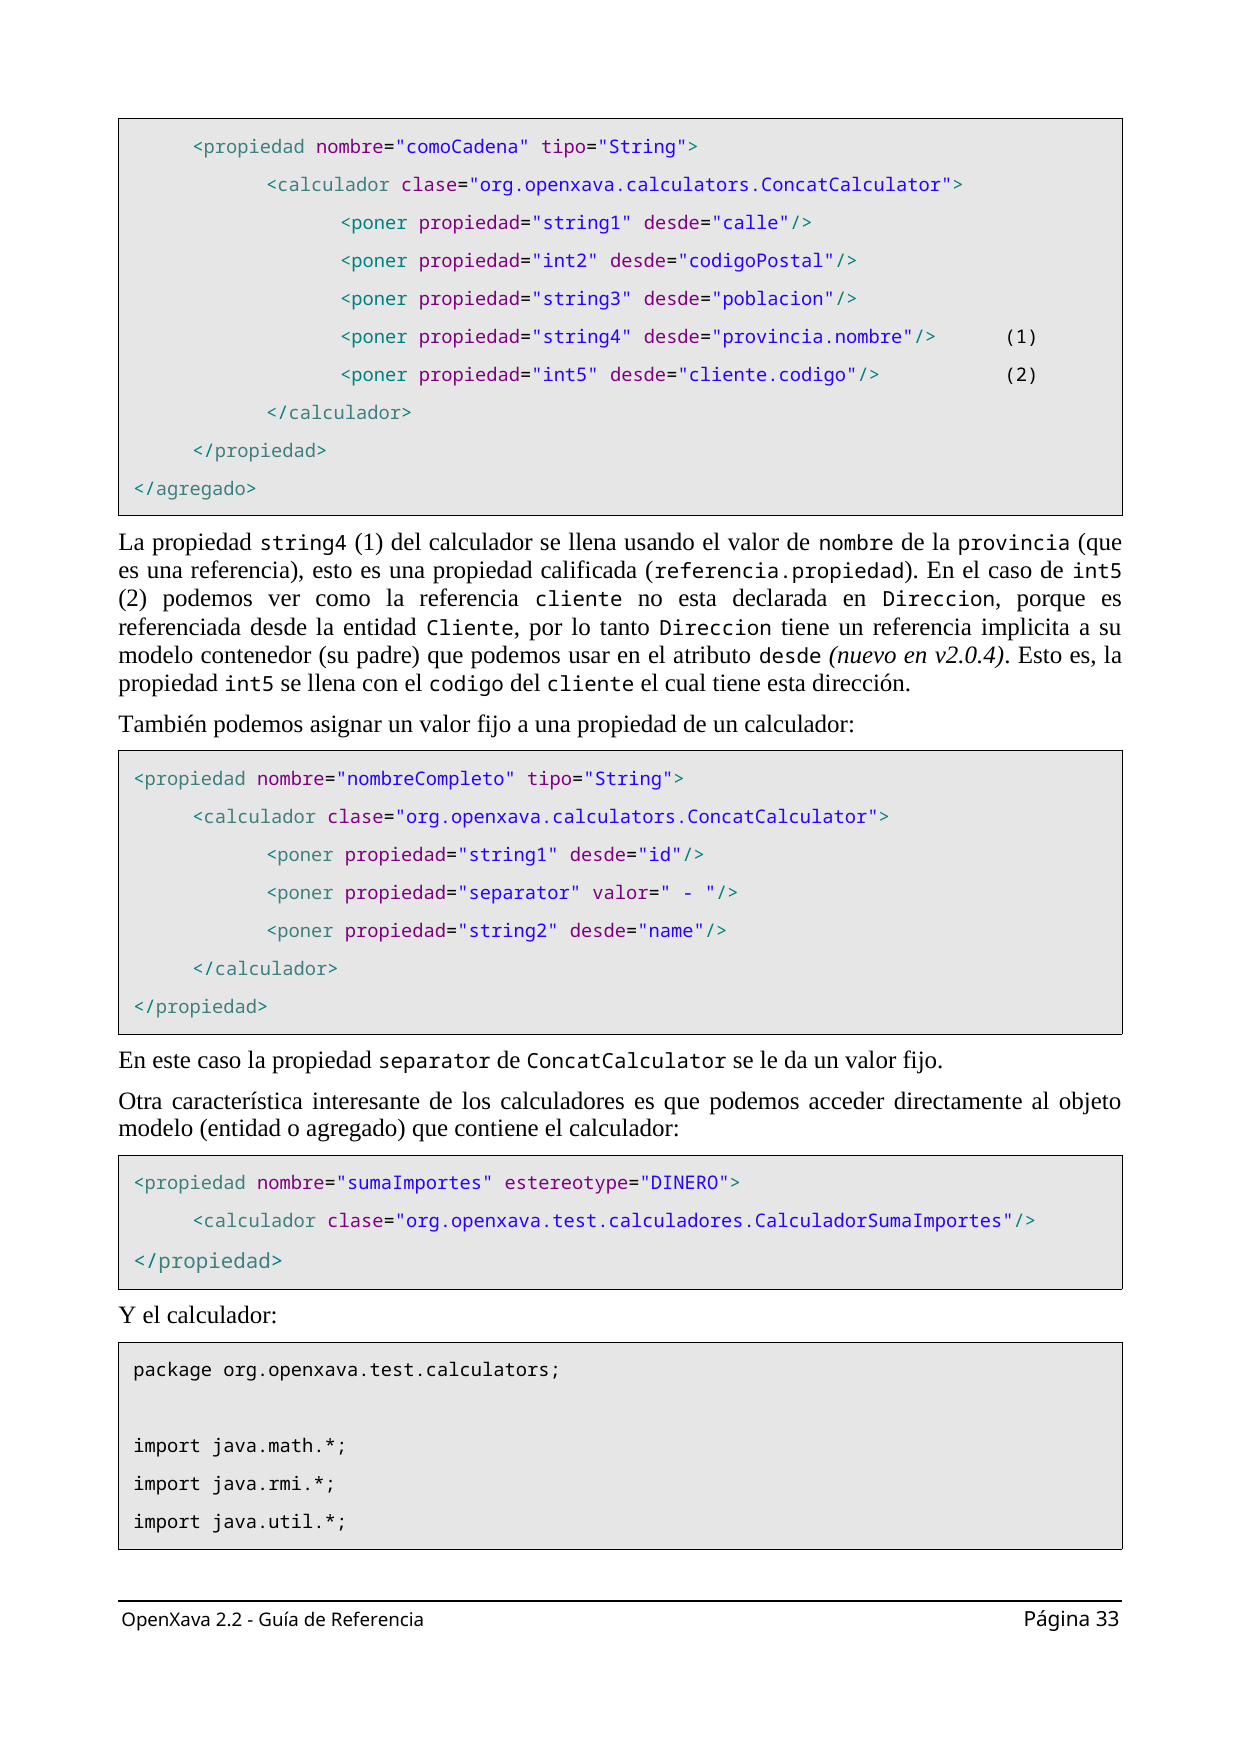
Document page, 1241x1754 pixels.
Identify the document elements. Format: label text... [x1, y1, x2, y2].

text <poner propiedad="string2" desde="name"/> [119, 902, 1122, 940]
text <propiedad nombre="nombreCompleto" tipo="String"> [119, 751, 1122, 788]
text <calculador clase="org.openxava.test.calculadores.CalculadorSumaImportes"/> [119, 1193, 1122, 1231]
text </propiedad> [119, 1231, 1122, 1289]
text <propiedad nombre="comoCadena" tipo="String"> [119, 119, 1122, 156]
text Otra característica interesante de los calculadores es que podemos acceder directamente al objeto modelo (entidad o agregado) que contiene el calculador: [118, 1087, 1122, 1142]
text package org.openxava.test.calculators; [119, 1343, 1122, 1379]
text También podemos asignar un valor fijo a una propiedad de un calculador: [118, 710, 1122, 738]
text <poner propiedad="separator" valor=" - "/> [119, 864, 1122, 902]
text </propiedad> [119, 422, 1122, 460]
text <poner propiedad="string1" desde="id"/> [119, 826, 1122, 864]
text import java.rmi.*; [119, 1456, 1122, 1494]
text <poner propiedad="string3" desde="poblacion"/> [119, 270, 1122, 308]
text La propiedad string4 (1) del calculador se llena usando el valor de nombre de la provincia (que es una referencia), esto es una propiedad calificada (referencia.propiedad). En el caso de int5 (2) podemos ver como la referencia cliente no esta declarada en Direccion, porque es referenciada desde la entidad Cliente, por lo tanto Direccion tiene un referencia implicita a su modelo contenedor (su padre) que podemos usar en el atributo desde (nuevo en v2.0.4). Esto es, la propiedad int5 se llena con el codigo del cliente el cual tiene esta dirección. [118, 528, 1122, 697]
text En este caso la propiedad separator de ConcatCalculator se le da un valor fijo. [118, 1046, 1122, 1074]
text <poner propiedad="int2" desde="codigoPostal"/> [119, 232, 1122, 270]
text </agregado> [119, 460, 1122, 515]
text <calculador clase="org.openxava.calculators.ConcatCalculator"> [119, 788, 1122, 826]
text <poner propiedad="string1" desde="calle"/> [119, 194, 1122, 232]
text </calculador> [119, 940, 1122, 978]
text </calculador> [119, 384, 1122, 422]
text <poner propiedad="string4" desde="provincia.nombre"/> (1) [119, 308, 1122, 346]
text import java.util.*; [119, 1494, 1122, 1549]
text <propiedad nombre="sumaImportes" estereotype="DINERO"> [119, 1156, 1122, 1193]
text Y el calculador: [118, 1301, 1122, 1329]
text import java.math.*; [119, 1418, 1122, 1456]
text <calculador clase="org.openxava.calculators.ConcatCalculator"> [119, 156, 1122, 194]
text </propiedad> [119, 978, 1122, 1034]
text <poner propiedad="int5" desde="cliente.codigo"/> (2) [119, 346, 1122, 384]
